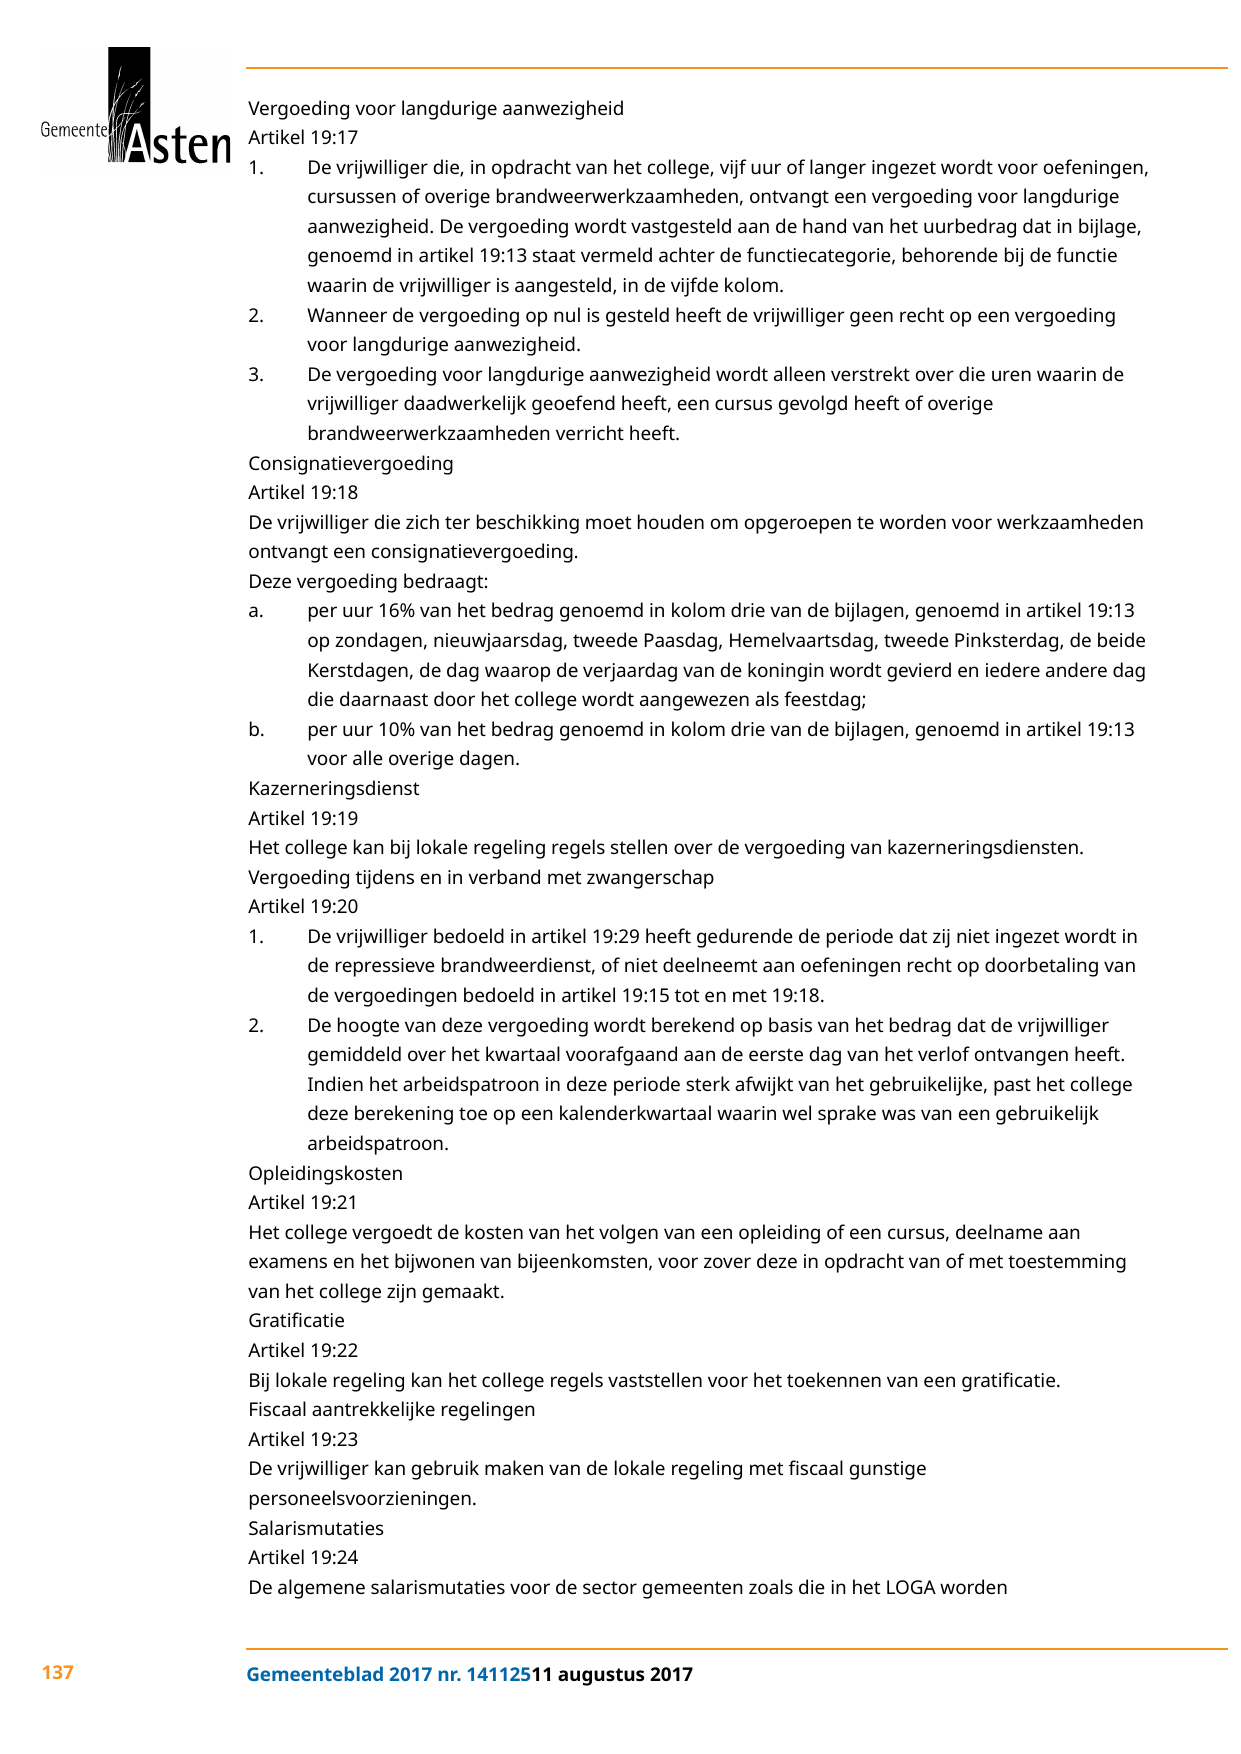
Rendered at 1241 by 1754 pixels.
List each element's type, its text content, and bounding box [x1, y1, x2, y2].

text De vrijwilliger kan gebruik maken van de lokale regeling met fiscaal gunstige personeelsvoorzieningen. [248, 1456, 1152, 1511]
text Deze vergoeding bedraagt: [248, 568, 1152, 594]
list De hoogte van deze vergoeding wordt berekend op basis van het bedrag dat de vrijwilliger gemiddeld over het kwartaal voorafgaand aan de eerste dag van het verlof ontvangen heeft. Indien het arbeidspatroon in deze periode sterk afwijkt van het gebruikelijke, past het college deze berekening toe op een kalenderkwartaal waarin wel sprake was van een gebruikelijk arbeidspatroon. [248, 1012, 1152, 1156]
text Artikel 19:17 [248, 124, 1152, 150]
text Fiscaal aantrekkelijke regelingen [248, 1396, 1152, 1422]
list per uur 10% van het bedrag genoemd in kolom drie van de bijlagen, genoemd in artikel 19:13 voor alle overige dagen. [248, 716, 1152, 771]
text Vergoeding tijdens en in verband met zwangerschap [248, 864, 1152, 890]
text Artikel 19:22 [248, 1337, 1152, 1363]
text Vergoeding voor langdurige aanwezigheid [248, 95, 1152, 121]
text Artikel 19:21 [248, 1189, 1152, 1215]
text Artikel 19:24 [248, 1544, 1152, 1570]
text Artikel 19:20 [248, 893, 1152, 919]
list Wanneer de vergoeding op nul is gesteld heeft de vrijwilliger geen recht op een vergoeding voor langdurige aanwezigheid. [248, 302, 1152, 357]
text Consignatievergoeding [248, 450, 1152, 476]
list De vergoeding voor langdurige aanwezigheid wordt alleen verstrekt over die uren waarin de vrijwilliger daadwerkelijk geoefend heeft, een cursus gevolgd heeft of overige brandweerwerkzaamheden verricht heeft. [248, 361, 1152, 446]
text De algemene salarismutaties voor de sector gemeenten zoals die in het LOGA worden [248, 1574, 1152, 1600]
list De vrijwilliger bedoeld in artikel 19:29 heeft gedurende de periode dat zij niet ingezet wordt in de repressieve brandweerdienst, of niet deelneemt aan oefeningen recht op doorbetaling van de vergoedingen bedoeld in artikel 19:15 tot en met 19:18. [248, 923, 1152, 1008]
text Artikel 19:19 [248, 805, 1152, 831]
text Opleidingskosten [248, 1160, 1152, 1186]
text Het college kan bij lokale regeling regels stellen over de vergoeding van kazerneringsdiensten. [248, 834, 1152, 860]
text Kazerneringsdienst [248, 775, 1152, 801]
list De vrijwilliger die, in opdracht van het college, vijf uur of langer ingezet wordt voor oefeningen, cursussen of overige brandweerwerkzaamheden, ontvangt een vergoeding voor langdurige aanwezigheid. De vergoeding wordt vastgesteld aan de hand van het uurbedrag dat in bijlage, genoemd in artikel 19:13 staat vermeld achter de functiecategorie, behorende bij de functie waarin de vrijwilliger is aangesteld, in de vijfde kolom. [248, 154, 1152, 298]
text Salarismutaties [248, 1515, 1152, 1541]
text Artikel 19:18 [248, 479, 1152, 505]
text Bij lokale regeling kan het college regels vaststellen voor het toekennen van een gratificatie. [248, 1367, 1152, 1393]
text De vrijwilliger die zich ter beschikking moet houden om opgeroepen te worden voor werkzaamheden ontvangt een consignatievergoeding. [248, 509, 1152, 564]
picture [41, 47, 231, 172]
text Het college vergoedt de kosten van het volgen van een opleiding of een cursus, deelname aan examens en het bijwonen van bijeenkomsten, voor zover deze in opdracht van of met toestemming van het college zijn gemaakt. [248, 1219, 1152, 1304]
text Artikel 19:23 [248, 1426, 1152, 1452]
text Gratificatie [248, 1308, 1152, 1333]
list per uur 16% van het bedrag genoemd in kolom drie van de bijlagen, genoemd in artikel 19:13 op zondagen, nieuwjaarsdag, tweede Paasdag, Hemelvaartsdag, tweede Pinksterdag, de beide Kerstdagen, de dag waarop de verjaardag van de koningin wordt gevierd en iedere andere dag die daarnaast door het college wordt aangewezen als feestdag; [248, 598, 1152, 712]
